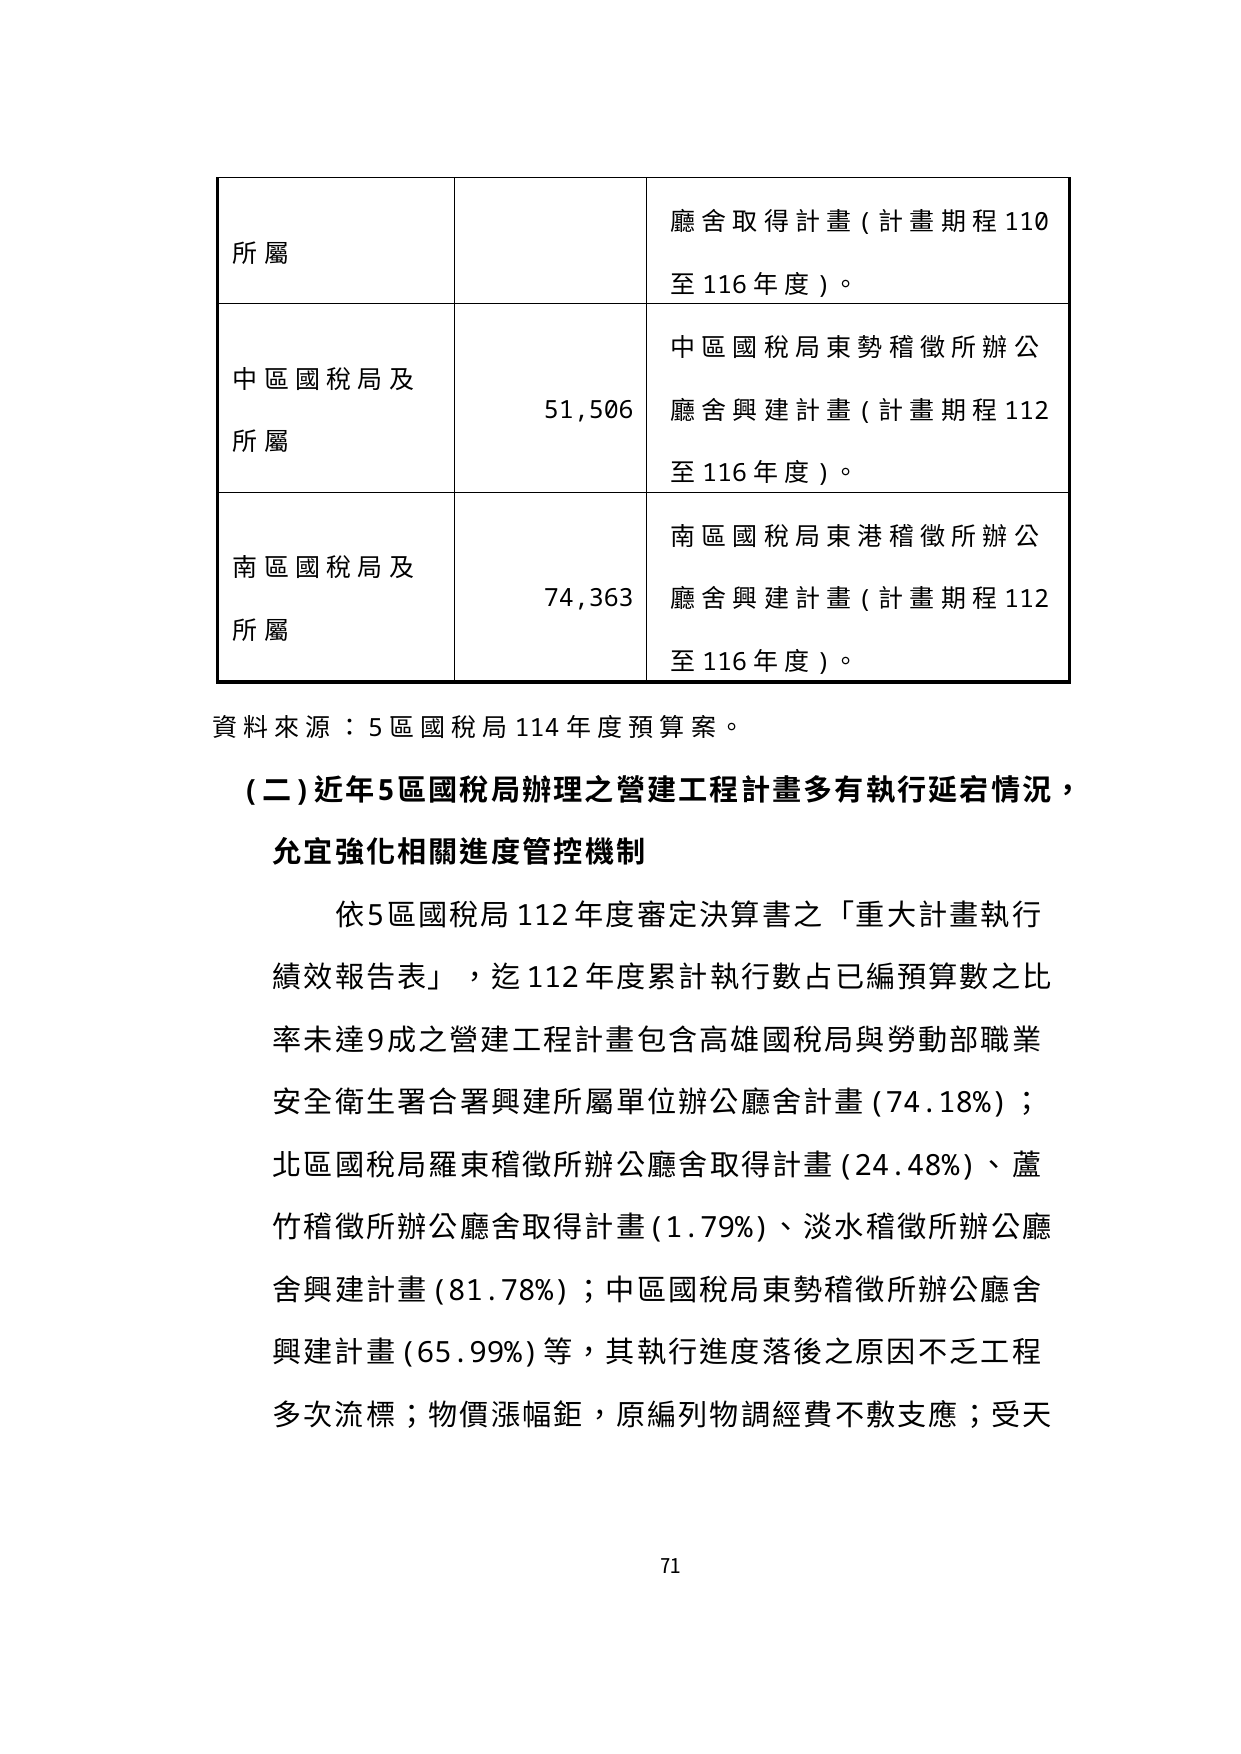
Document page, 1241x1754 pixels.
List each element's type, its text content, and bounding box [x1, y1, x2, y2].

table_cell 51,506 [455, 304, 646, 492]
table_cell 廳舍取得計畫(計畫期程110至116年度)。 [647, 178, 1068, 303]
table_cell 中區國稅局東勢稽徵所辦公廳舍興建計畫(計畫期程112至116年度)。 [647, 304, 1068, 492]
table_cell 中區國稅局及所屬 [219, 304, 454, 492]
text (二)近年5區國稅局辦理之營建工程計畫多有執行延宕情況，允宜強化相關進度管控機制 [236, 746, 1063, 871]
table_cell 南區國稅局東港稽徵所辦公廳舍興建計畫(計畫期程112至116年度)。 [647, 493, 1068, 680]
table_cell 74,363 [455, 493, 646, 680]
text 依5區國稅局112年度審定決算書之「重大計畫執行績效報告表」，迄112年度累計執行數占已編預算數之比率未達9成之營建工程計畫包含高雄國稅局與勞動部職業安全衛生署合署興建所屬單位辦公廳舍計畫(74.18%)；北區國稅局羅東稽徵所辦公廳舍取得計畫(24.48%)、蘆竹稽徵所辦公廳舍取得計畫(1.79%)、淡水稽徵所辦公廳舍興建計畫(81.78%)；中區國稅局東勢稽徵所辦公廳舍興建計畫(65.99%)等，其執行進度落後之原因不乏工程多次流標；物價漲幅鉅，原編列物調經費不敷支應；受天 [266, 871, 1063, 1433]
table_cell 所屬 [219, 178, 454, 303]
table_cell [455, 178, 646, 303]
table_cell 南區國稅局及所屬 [219, 493, 454, 680]
text 資料來源：5區國稅局114年度預算案。 [177, 683, 1063, 746]
